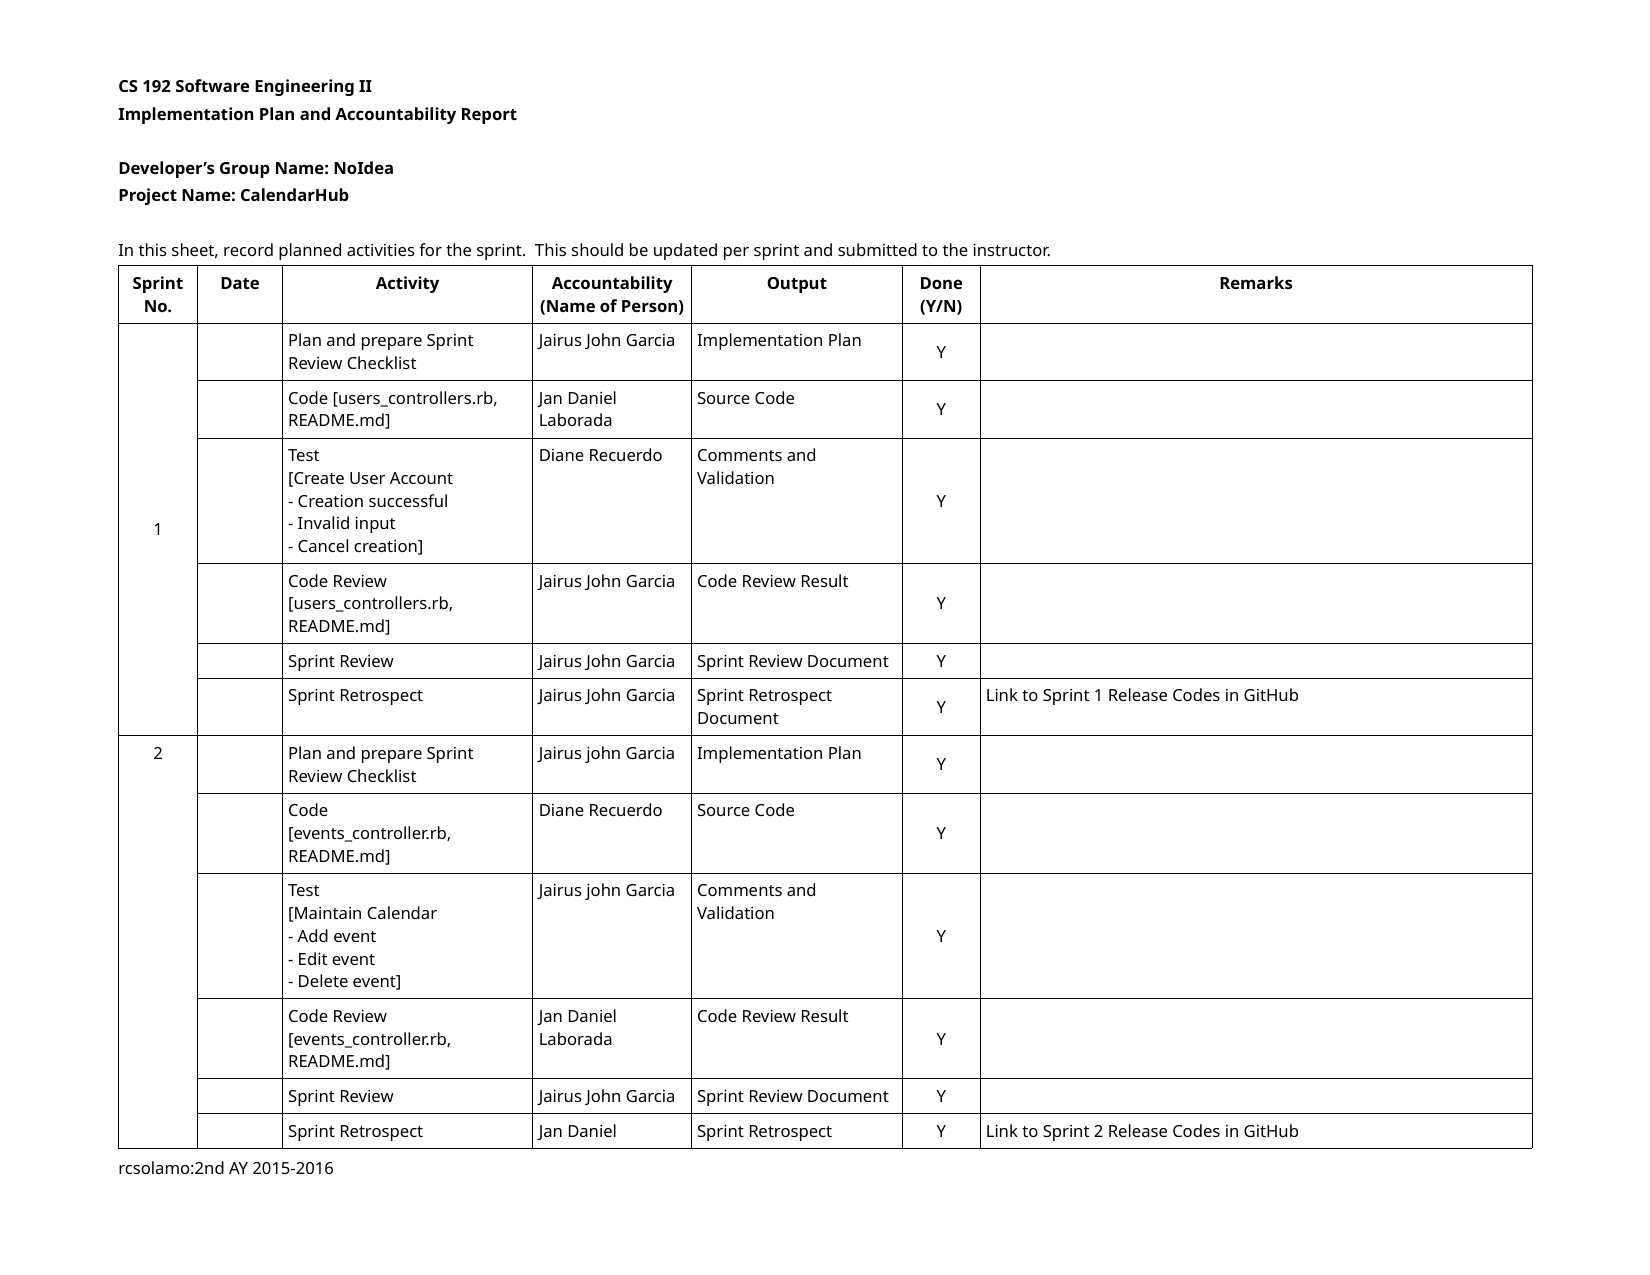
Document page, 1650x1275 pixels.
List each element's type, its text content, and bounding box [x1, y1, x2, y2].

table_cell Sprint Retrospect [283, 1114, 532, 1148]
table_cell [981, 324, 1532, 380]
table_cell Source Code [692, 381, 902, 437]
table_cell Jairus John Garcia [533, 564, 691, 643]
table_cell Jairus John Garcia [533, 324, 691, 380]
table_cell Y [903, 794, 980, 873]
table_cell Implementation Plan [692, 736, 902, 793]
table_cell Comments and Validation [692, 874, 902, 998]
table_cell Y [903, 324, 980, 380]
table_cell Jairus John Garcia [533, 644, 691, 678]
table_cell Code [events_controller.rb, README.md] [283, 794, 532, 873]
table_cell Y [903, 381, 980, 437]
table_cell [198, 1114, 282, 1148]
table_cell [981, 1079, 1532, 1113]
table_cell [198, 1079, 282, 1113]
table_cell [198, 874, 282, 998]
table_header Accountability (Name of Person) [533, 266, 691, 323]
table_cell Diane Recuerdo [533, 439, 691, 563]
table_cell Y [903, 439, 980, 563]
table_cell [198, 564, 282, 643]
table_cell Y [903, 874, 980, 998]
table_cell Sprint Retrospect [692, 1114, 902, 1148]
table_header Sprint No. [119, 266, 197, 323]
table_cell [981, 564, 1532, 643]
table_cell Implementation Plan [692, 324, 902, 380]
table_cell Diane Recuerdo [533, 794, 691, 873]
table_cell Sprint Review Document [692, 644, 902, 678]
table_cell Y [903, 564, 980, 643]
text CS 192 Software Engineering II [118, 75, 1532, 98]
table_cell Code [users_controllers.rb, README.md] [283, 381, 532, 437]
table_header Output [692, 266, 902, 323]
table_cell Y [903, 679, 980, 735]
table_cell Y [903, 644, 980, 678]
table_cell Code Review Result [692, 999, 902, 1078]
table_cell Sprint Retrospect [283, 679, 532, 735]
table_cell [981, 874, 1532, 998]
table_cell Link to Sprint 2 Release Codes in GitHub [981, 1114, 1532, 1148]
table_header Remarks [981, 266, 1532, 323]
table_cell Source Code [692, 794, 902, 873]
table_cell Code Review [users_controllers.rb, README.md] [283, 564, 532, 643]
table_cell Sprint Review [283, 1079, 532, 1113]
table_header Done (Y/N) [903, 266, 980, 323]
table_cell Y [903, 736, 980, 793]
table_cell [198, 999, 282, 1078]
table_cell [198, 439, 282, 563]
table_cell [981, 736, 1532, 793]
table_cell [198, 679, 282, 735]
table_cell Link to Sprint 1 Release Codes in GitHub [981, 679, 1532, 735]
table_cell Plan and prepare Sprint Review Checklist [283, 736, 532, 793]
table_cell Sprint Review [283, 644, 532, 678]
table_cell [198, 381, 282, 437]
table_cell [198, 736, 282, 793]
table_cell Jairus John Garcia [533, 679, 691, 735]
text Developer’s Group Name: NoIdea [118, 157, 1532, 179]
table_header Activity [283, 266, 532, 323]
table_cell [981, 644, 1532, 678]
text Implementation Plan and Accountability Report [118, 102, 1532, 125]
table_cell Sprint Retrospect Document [692, 679, 902, 735]
table_cell [198, 324, 282, 380]
table_cell Y [903, 999, 980, 1078]
table_cell Jairus john Garcia [533, 874, 691, 998]
table_cell Sprint Review Document [692, 1079, 902, 1113]
table_cell Y [903, 1114, 980, 1148]
text Project Name: CalendarHub [118, 184, 1532, 206]
table_cell [198, 644, 282, 678]
table_cell Plan and prepare Sprint Review Checklist [283, 324, 532, 380]
table_cell 1 [119, 324, 197, 735]
table_cell [198, 794, 282, 873]
table_cell Jan Daniel Laborada [533, 381, 691, 437]
table_cell Comments and Validation [692, 439, 902, 563]
table_cell Test [Create User Account - Creation successful - Invalid input - Cancel creation] [283, 439, 532, 563]
table_header Date [198, 266, 282, 323]
table_cell [981, 794, 1532, 873]
table_cell Jairus john Garcia [533, 736, 691, 793]
table_cell Y [903, 1079, 980, 1113]
table_cell Jairus John Garcia [533, 1079, 691, 1113]
table_cell [981, 439, 1532, 563]
table_cell Jan Daniel Laborada [533, 999, 691, 1078]
table_cell 2 [119, 736, 197, 1148]
text In this sheet, record planned activities for the sprint. This should be updated per sprint and submitted to the instructor. [118, 238, 1532, 261]
table_cell Code Review [events_controller.rb, README.md] [283, 999, 532, 1078]
table_cell [981, 381, 1532, 437]
table_cell Jan Daniel [533, 1114, 691, 1148]
table_cell [981, 999, 1532, 1078]
table_cell Test [Maintain Calendar - Add event - Edit event - Delete event] [283, 874, 532, 998]
table_cell Code Review Result [692, 564, 902, 643]
